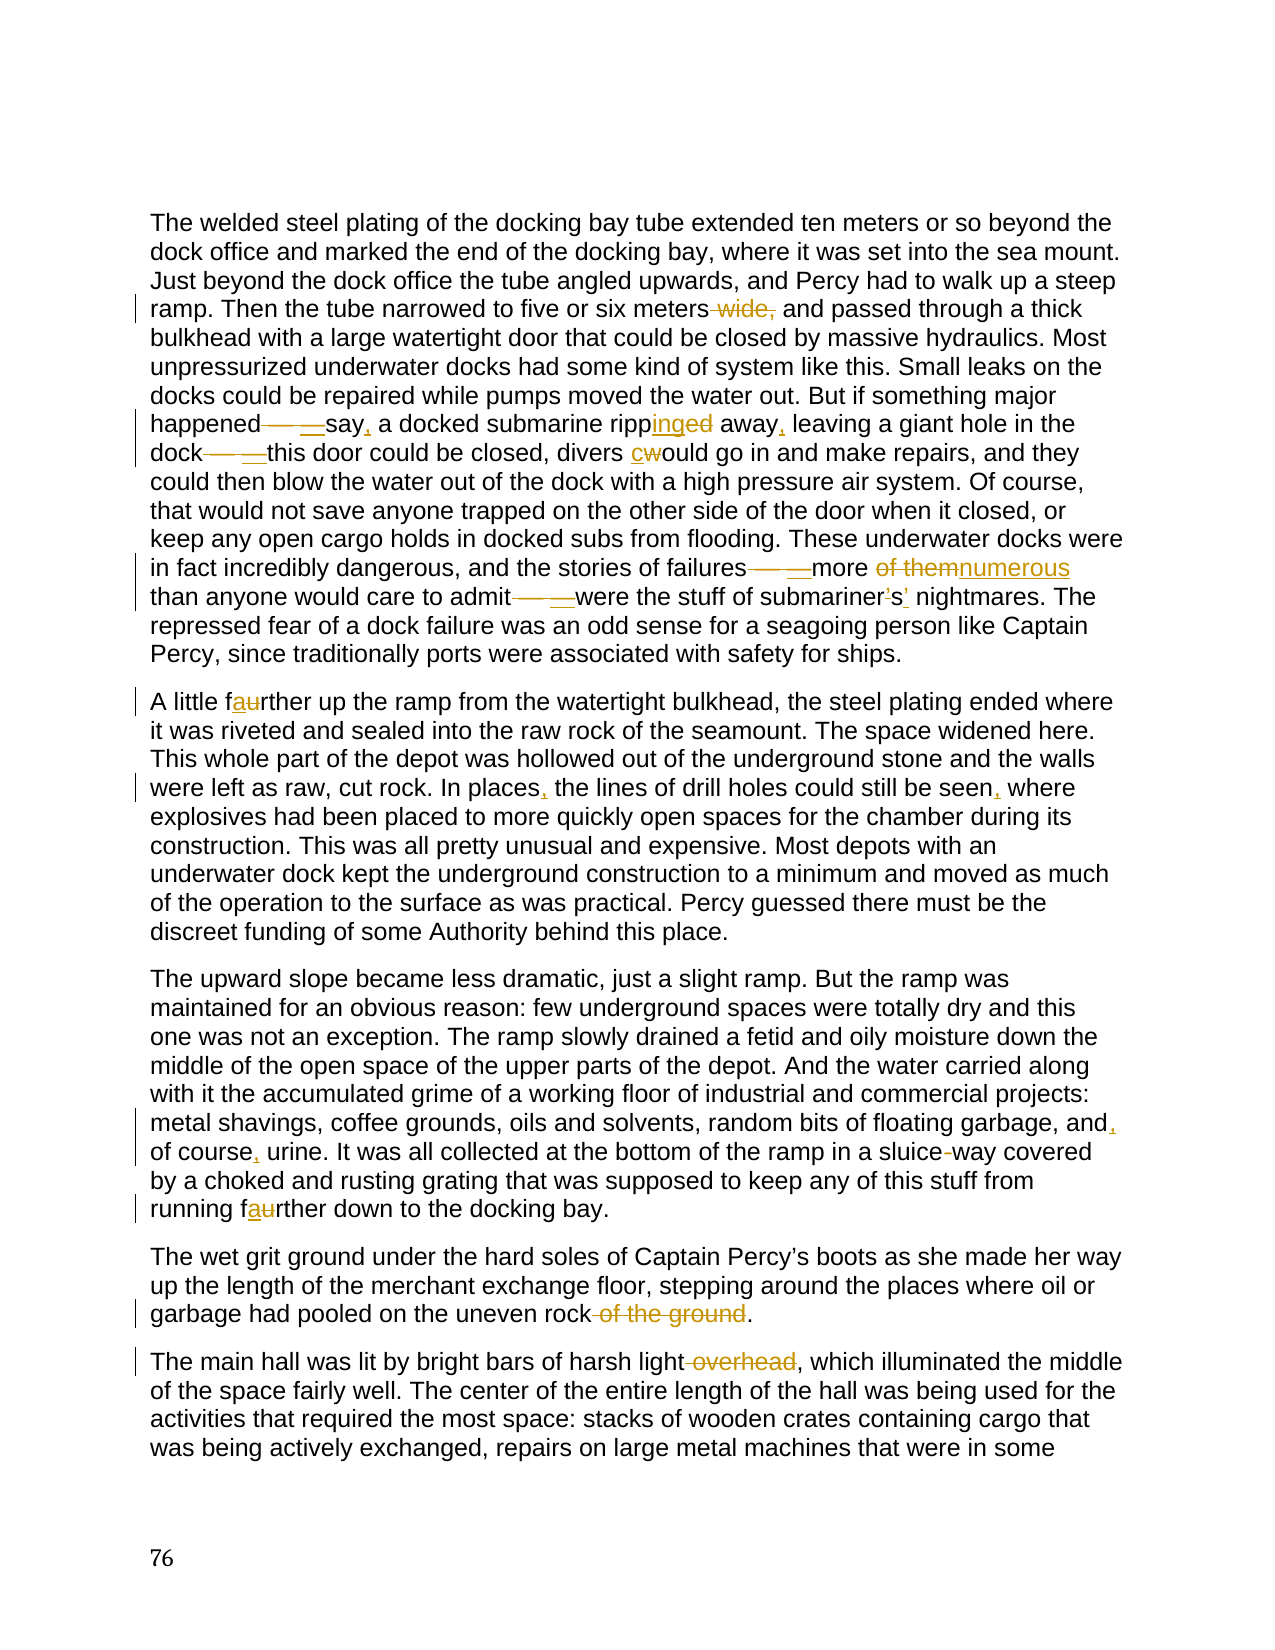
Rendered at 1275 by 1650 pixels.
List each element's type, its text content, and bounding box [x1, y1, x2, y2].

text The upward slope became less dramatic, just a slight ramp. But the ramp was maintained for an obvious reason: few underground spaces were totally dry and this one was not an exception. The ramp slowly drained a fetid and oily moisture down the middle of the open space of the upper parts of the depot. And the water carried along with it the accumulated grime of a working floor of industrial and commercial projects: metal shavings, coffee grounds, oils and solvents, random bits of floating garbage, and, of course, urine. It was all collected at the bottom of the ramp in a sluiceway covered by a choked and rusting grating that was supposed to keep any of this stuff from running farther down to the docking bay. [150, 964, 1125, 1223]
text A little farther up the ramp from the watertight bulkhead, the steel plating ended where it was riveted and sealed into the raw rock of the seamount. The space widened here. This whole part of the depot was hollowed out of the underground stone and the walls were left as raw, cut rock. In places, the lines of drill holes could still be seen, where explosives had been placed to more quickly open spaces for the chamber during its construction. This was all pretty unusual and expensive. Most depots with an underwater dock kept the underground construction to a minimum and moved as much of the operation to the surface as was practical. Percy guessed there must be the discreet funding of some Authority behind this place. [150, 687, 1125, 946]
text The wet grit ground under the hard soles of Captain Percy’s boots as she made her way up the length of the merchant exchange floor, stepping around the places where oil or garbage had pooled on the uneven rock. [150, 1242, 1125, 1328]
text The welded steel plating of the docking bay tube extended ten meters or so beyond the dock office and marked the end of the docking bay, where it was set into the sea mount. Just beyond the dock office the tube angled upwards, and Percy had to walk up a steep ramp. Then the tube narrowed to five or six meters and passed through a thick bulkhead with a large watertight door that could be closed by massive hydraulics. Most unpressurized underwater docks had some kind of system like this. Small leaks on the docks could be repaired while pumps moved the water out. But if something major happened—say, a docked submarine ripping away, leaving a giant hole in the dock—this door could be closed, divers could go in and make repairs, and they could then blow the water out of the dock with a high pressure air system. Of course, that would not save anyone trapped on the other side of the door when it closed, or keep any open cargo holds in docked subs from flooding. These underwater docks were in fact incredibly dangerous, and the stories of failures—more numerous than anyone would care to admit—were the stuff of submariners’ nightmares. The repressed fear of a dock failure was an odd sense for a seagoing person like Captain Percy, since traditionally ports were associated with safety for ships. [150, 208, 1125, 668]
text The main hall was lit by bright bars of harsh light, which illuminated the middle of the space fairly well. The center of the entire length of the hall was being used for the activities that required the most space: stacks of wooden crates containing cargo that was being actively exchanged, repairs on large metal machines that were in some [150, 1347, 1125, 1462]
